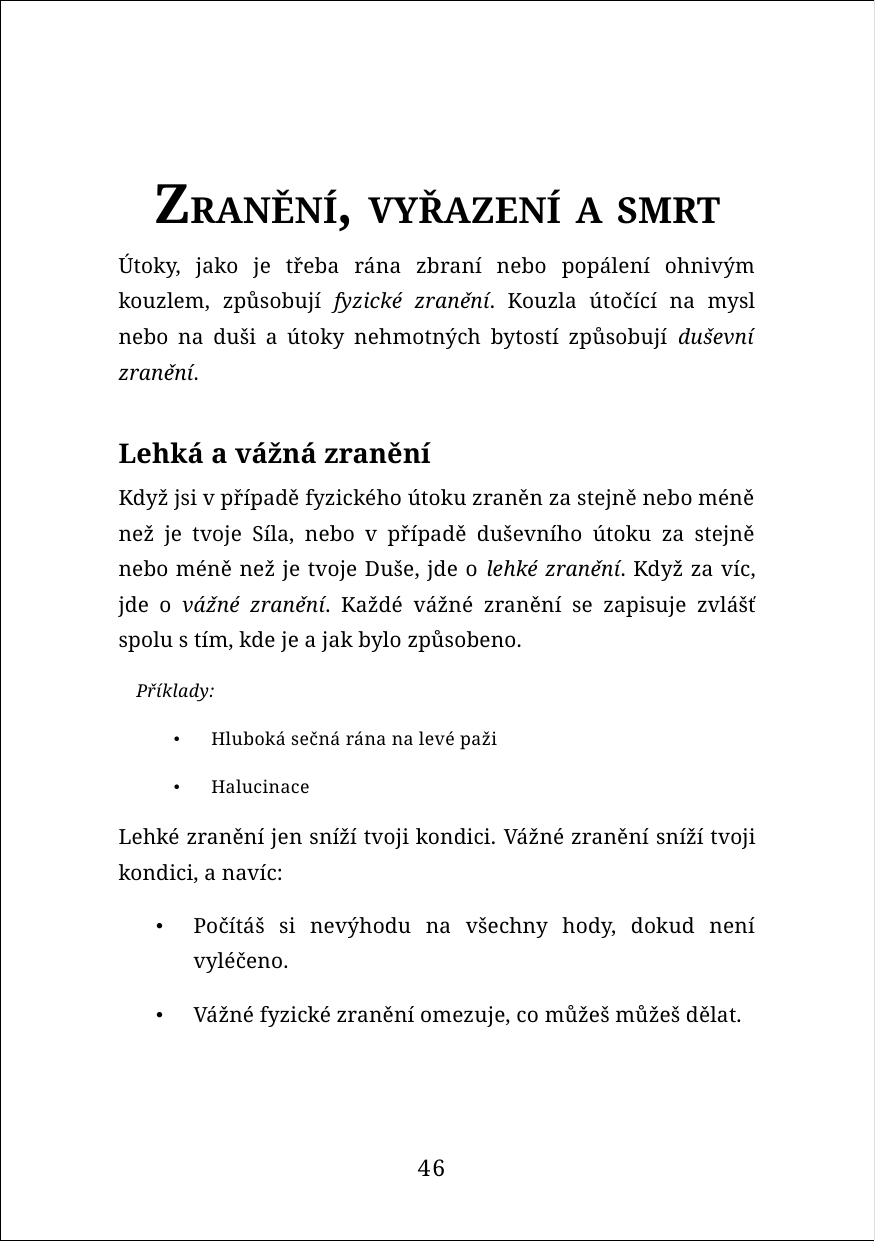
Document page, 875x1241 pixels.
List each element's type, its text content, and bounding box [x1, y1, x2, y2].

list Vážné fyzické zranění omezuje, co můžeš můžeš dělat. [156, 1000, 756, 1028]
text Když jsi v případě fyzického útoku zraněn za stejně nebo méně než je tvoje Síla, nebo v případě duševního útoku za stejně nebo méně než je tvoje Duše, jde o lehké zranění. Když za víc, jde o vážné zranění. Každé vážné zranění se zapisuje zvlášť spolu s tím, kde je a jak bylo způsobeno. [118, 483, 756, 654]
text Příklady: [136, 678, 756, 703]
list Hluboká sečná rána na levé paži [173, 726, 756, 751]
text Lehké zranění jen sníží tvoji kondici. Vážné zranění sníží tvoji kondici, a navíc: [118, 822, 756, 886]
list Počítáš si nevýhodu na všechny hody, dokud není vyléčeno. [156, 911, 756, 975]
subtitle Lehká a vážná zranění [118, 434, 756, 471]
subtitle Zranění, vyřazení a smrt [118, 166, 756, 239]
list Halucinace [173, 774, 756, 798]
text Útoky, jako je třeba rána zbraní nebo popálení ohnivým kouzlem, způsobují fyzické zranění. Kouzla útočící na mysl nebo na duši a útoky nehmotných bytostí způsobují duševní zranění. [118, 251, 756, 386]
